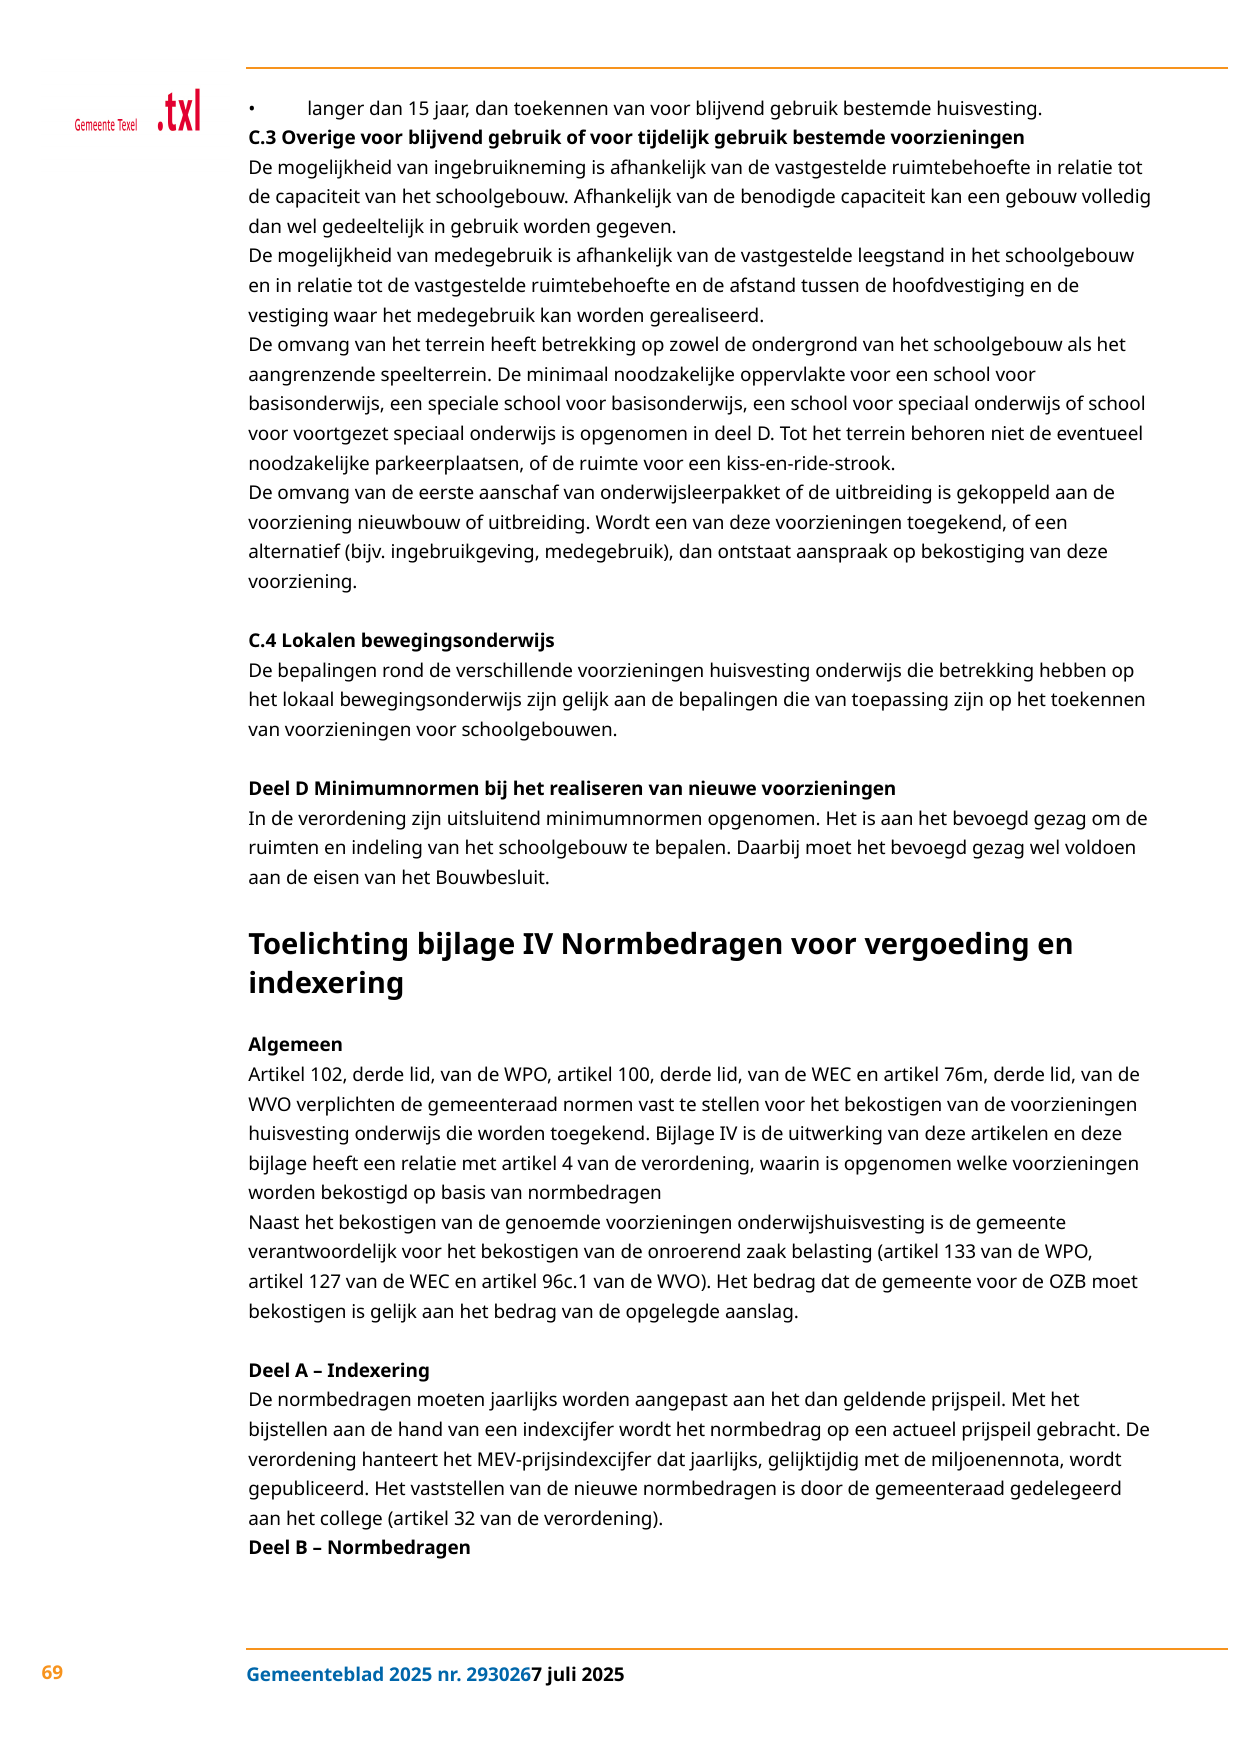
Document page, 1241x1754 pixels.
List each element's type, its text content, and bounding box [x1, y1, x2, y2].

text Toelichting bijlage IV Normbedragen voor vergoeding en indexering [248, 923, 1152, 1002]
picture [41, 47, 231, 172]
text C.4 Lokalen bewegingsonderwijs [248, 627, 1152, 653]
text Deel A – Indexering [248, 1357, 1152, 1383]
text Algemeen [248, 1032, 1152, 1057]
text Deel B – Normbedragen [248, 1534, 1152, 1560]
text De bepalingen rond de verschillende voorzieningen huisvesting onderwijs die betrekking hebben op het lokaal bewegingsonderwijs zijn gelijk aan de bepalingen die van toepassing zijn op het toekennen van voorzieningen voor schoolgebouwen. [248, 657, 1152, 742]
list langer dan 15 jaar, dan toekennen van voor blijvend gebruik bestemde huisvesting. [248, 95, 1152, 121]
text Naast het bekostigen van de genoemde voorzieningen onderwijshuisvesting is de gemeente verantwoordelijk voor het bekostigen van de onroerend zaak belasting (artikel 133 van de WPO, artikel 127 van de WEC en artikel 96c.1 van de WVO). Het bedrag dat de gemeente voor de OZB moet bekostigen is gelijk aan het bedrag van de opgelegde aanslag. [248, 1209, 1152, 1324]
text In de verordening zijn uitsluitend minimumnormen opgenomen. Het is aan het bevoegd gezag om de ruimten en indeling van het schoolgebouw te bepalen. Daarbij moet het bevoegd gezag wel voldoen aan de eisen van het Bouwbesluit. [248, 805, 1152, 890]
text Deel D Minimumnormen bij het realiseren van nieuwe voorzieningen [248, 775, 1152, 801]
text Artikel 102, derde lid, van de WPO, artikel 100, derde lid, van de WEC en artikel 76m, derde lid, van de WVO verplichten de gemeenteraad normen vast te stellen voor het bekostigen van de voorzieningen huisvesting onderwijs die worden toegekend. Bijlage IV is de uitwerking van deze artikelen en deze bijlage heeft een relatie met artikel 4 van de verordening, waarin is opgenomen welke voorzieningen worden bekostigd op basis van normbedragen [248, 1061, 1152, 1205]
text De normbedragen moeten jaarlijks worden aangepast aan het dan geldende prijspeil. Met het bijstellen aan de hand van een indexcijfer wordt het normbedrag op een actueel prijspeil gebracht. De verordening hanteert het MEV-prijsindexcijfer dat jaarlijks, gelijktijdig met de miljoenennota, wordt gepubliceerd. Het vaststellen van de nieuwe normbedragen is door de gemeenteraad gedelegeerd aan het college (artikel 32 van de verordening). [248, 1387, 1152, 1531]
text De omvang van het terrein heeft betrekking op zowel de ondergrond van het schoolgebouw als het aangrenzende speelterrein. De minimaal noodzakelijke oppervlakte voor een school voor basisonderwijs, een speciale school voor basisonderwijs, een school voor speciaal onderwijs of school voor voortgezet speciaal onderwijs is opgenomen in deel D. Tot het terrein behoren niet de eventueel noodzakelijke parkeerplaatsen, of de ruimte voor een kiss-en-ride-strook. [248, 331, 1152, 476]
text De omvang van de eerste aanschaf van onderwijsleerpakket of de uitbreiding is gekoppeld aan de voorziening nieuwbouw of uitbreiding. Wordt een van deze voorzieningen toegekend, of een alternatief (bijv. ingebruikgeving, medegebruik), dan ontstaat aanspraak op bekostiging van deze voorziening. [248, 479, 1152, 594]
text C.3 Overige voor blijvend gebruik of voor tijdelijk gebruik bestemde voorzieningen [248, 124, 1152, 150]
text De mogelijkheid van medegebruik is afhankelijk van de vastgestelde leegstand in het schoolgebouw en in relatie tot de vastgestelde ruimtebehoefte en de afstand tussen de hoofdvestiging en de vestiging waar het medegebruik kan worden gerealiseerd. [248, 243, 1152, 328]
text De mogelijkheid van ingebruikneming is afhankelijk van de vastgestelde ruimtebehoefte in relatie tot de capaciteit van het schoolgebouw. Afhankelijk van de benodigde capaciteit kan een gebouw volledig dan wel gedeeltelijk in gebruik worden gegeven. [248, 154, 1152, 239]
